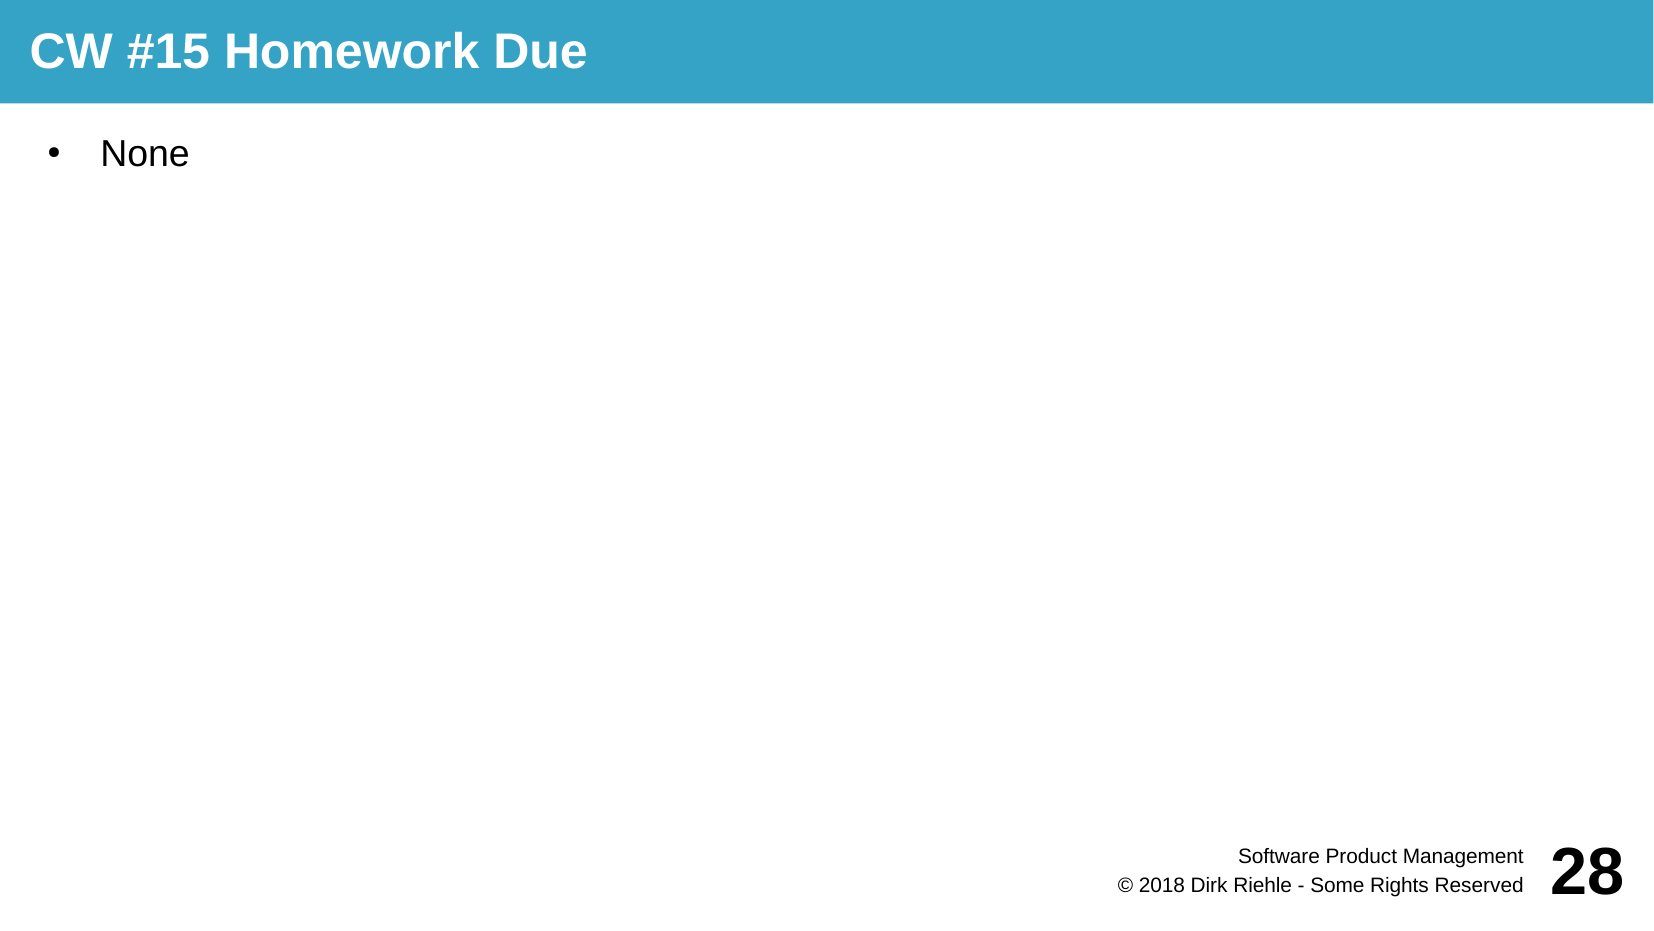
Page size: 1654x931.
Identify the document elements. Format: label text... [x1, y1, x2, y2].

title CW #15 Homework Due [0, 0, 1654, 104]
list None [29, 132, 1625, 798]
